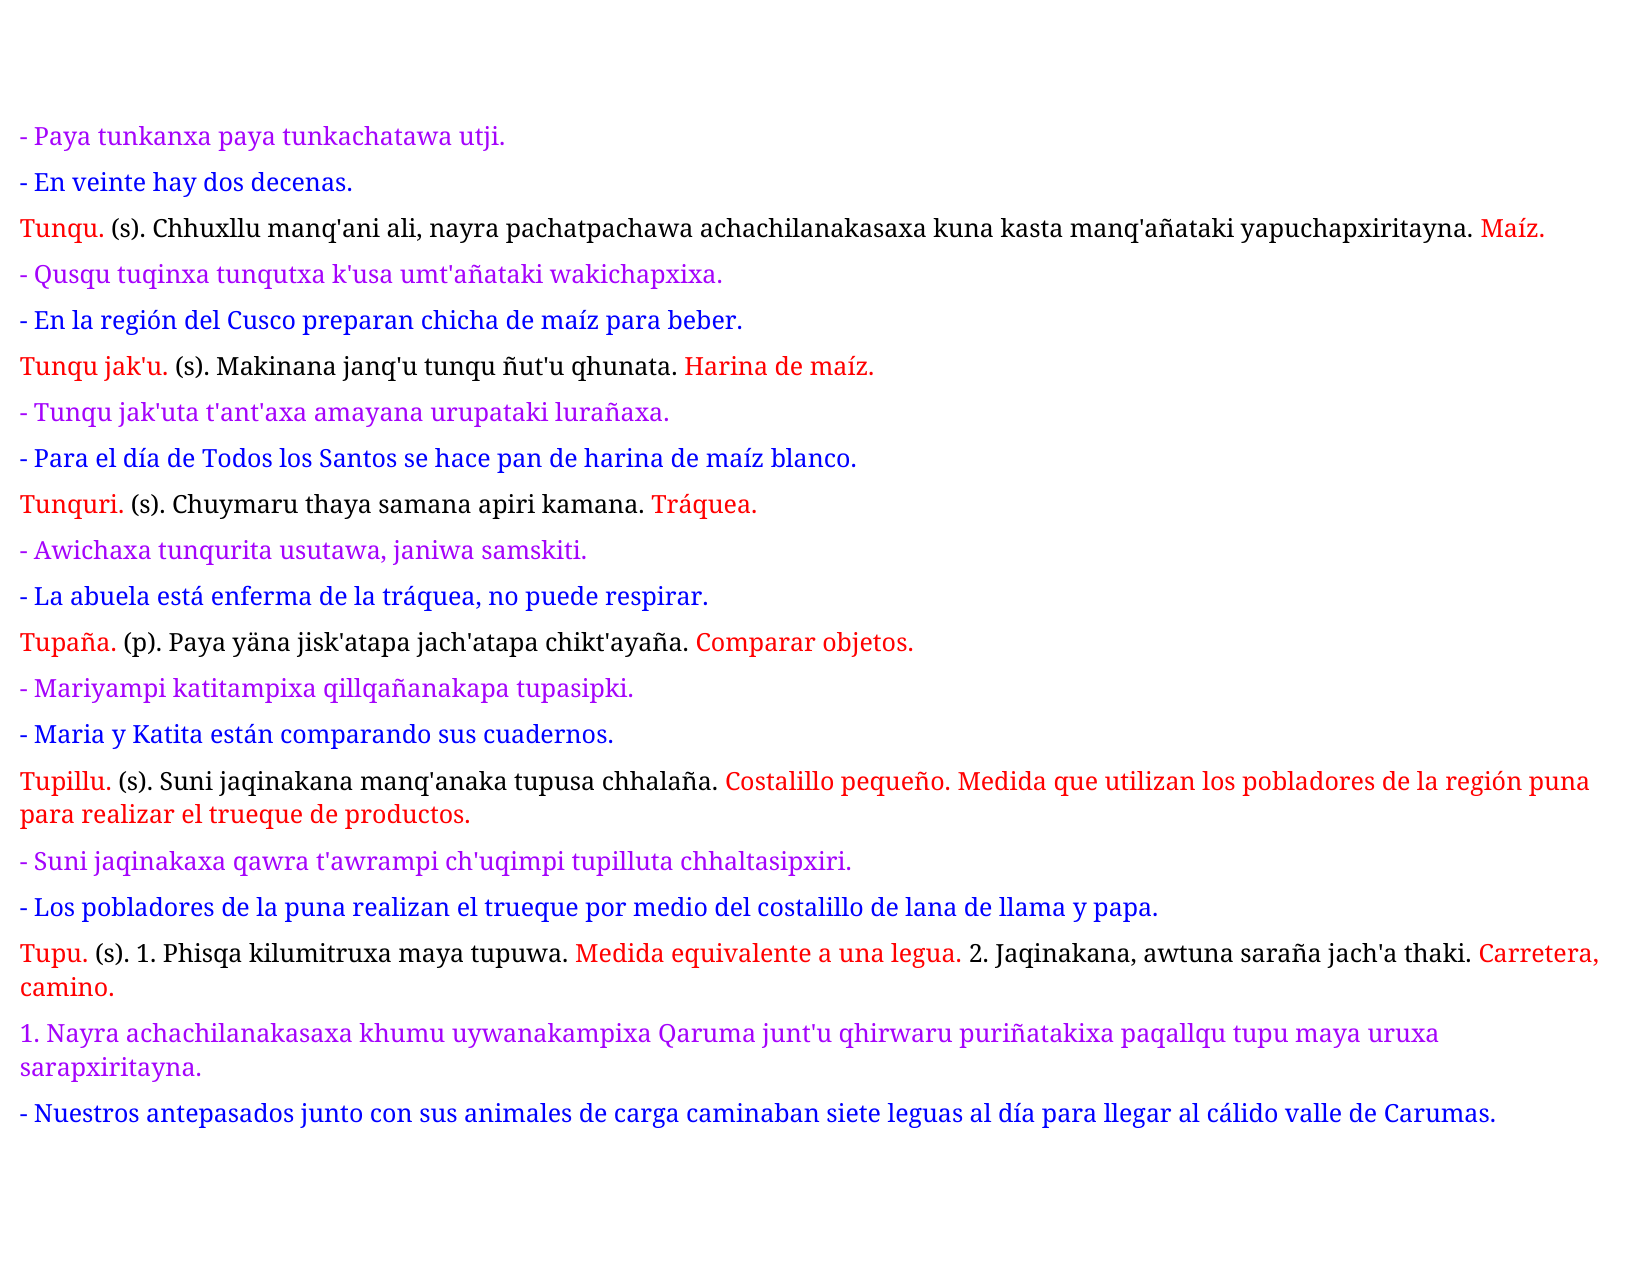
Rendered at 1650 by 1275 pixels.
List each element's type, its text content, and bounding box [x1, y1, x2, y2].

text Tunqu jak'u. (s). Makinana janq'u tunqu ñut'u qhunata. Harina de maíz. [19, 349, 1616, 383]
text - La abuela está enferma de la tráquea, no puede respirar. [19, 579, 1616, 613]
text - Los pobladores de la puna realizan el trueque por medio del costalillo de lana de llama y papa. [19, 889, 1616, 923]
text - Qusqu tuqinxa tunqutxa k'usa umt'añataki wakichapxixa. [19, 257, 1616, 291]
text - Para el día de Todos los Santos se hace pan de harina de maíz blanco. [19, 441, 1616, 475]
text Tupu. (s). 1. Phisqa kilumitruxa maya tupuwa. Medida equivalente a una legua. 2. Jaqinakana, awtuna saraña jach'a thaki. Carretera, camino. [19, 935, 1616, 1003]
text - Paya tunkanxa paya tunkachatawa utji. [19, 118, 1616, 153]
text Tunqu. (s). Chhuxllu manq'ani ali, nayra pachatpachawa achachilanakasaxa kuna kasta manq'añataki yapuchapxiritayna. Maíz. [19, 211, 1616, 245]
text - En la región del Cusco preparan chicha de maíz para beber. [19, 303, 1616, 337]
text - Awichaxa tunqurita usutawa, janiwa samskiti. [19, 533, 1616, 567]
text - Nuestros antepasados junto con sus animales de carga caminaban siete leguas al día para llegar al cálido valle de Carumas. [19, 1096, 1616, 1129]
text - En veinte hay dos decenas. [19, 164, 1616, 199]
text - Mariyampi katitampixa qillqañanakapa tupasipki. [19, 671, 1616, 705]
text 1. Nayra achachilanakasaxa khumu uywanakampixa Qaruma junt'u qhirwaru puriñatakixa paqallqu tupu maya uruxa sarapxiritayna. [19, 1015, 1616, 1083]
text - Tunqu jak'uta t'ant'axa amayana urupataki lurañaxa. [19, 395, 1616, 429]
text - Suni jaqinakaxa qawra t'awrampi ch'uqimpi tupilluta chhaltasipxiri. [19, 843, 1616, 877]
text Tupaña. (p). Paya yäna jisk'atapa jach'atapa chikt'ayaña. Comparar objetos. [19, 625, 1616, 659]
text - Maria y Katita están comparando sus cuadernos. [19, 717, 1616, 751]
text Tupillu. (s). Suni jaqinakana manq'anaka tupusa chhalaña. Costalillo pequeño. Medida que utilizan los pobladores de la región puna para realizar el trueque de productos. [19, 763, 1616, 831]
text Tunquri. (s). Chuymaru thaya samana apiri kamana. Tráquea. [19, 487, 1616, 521]
